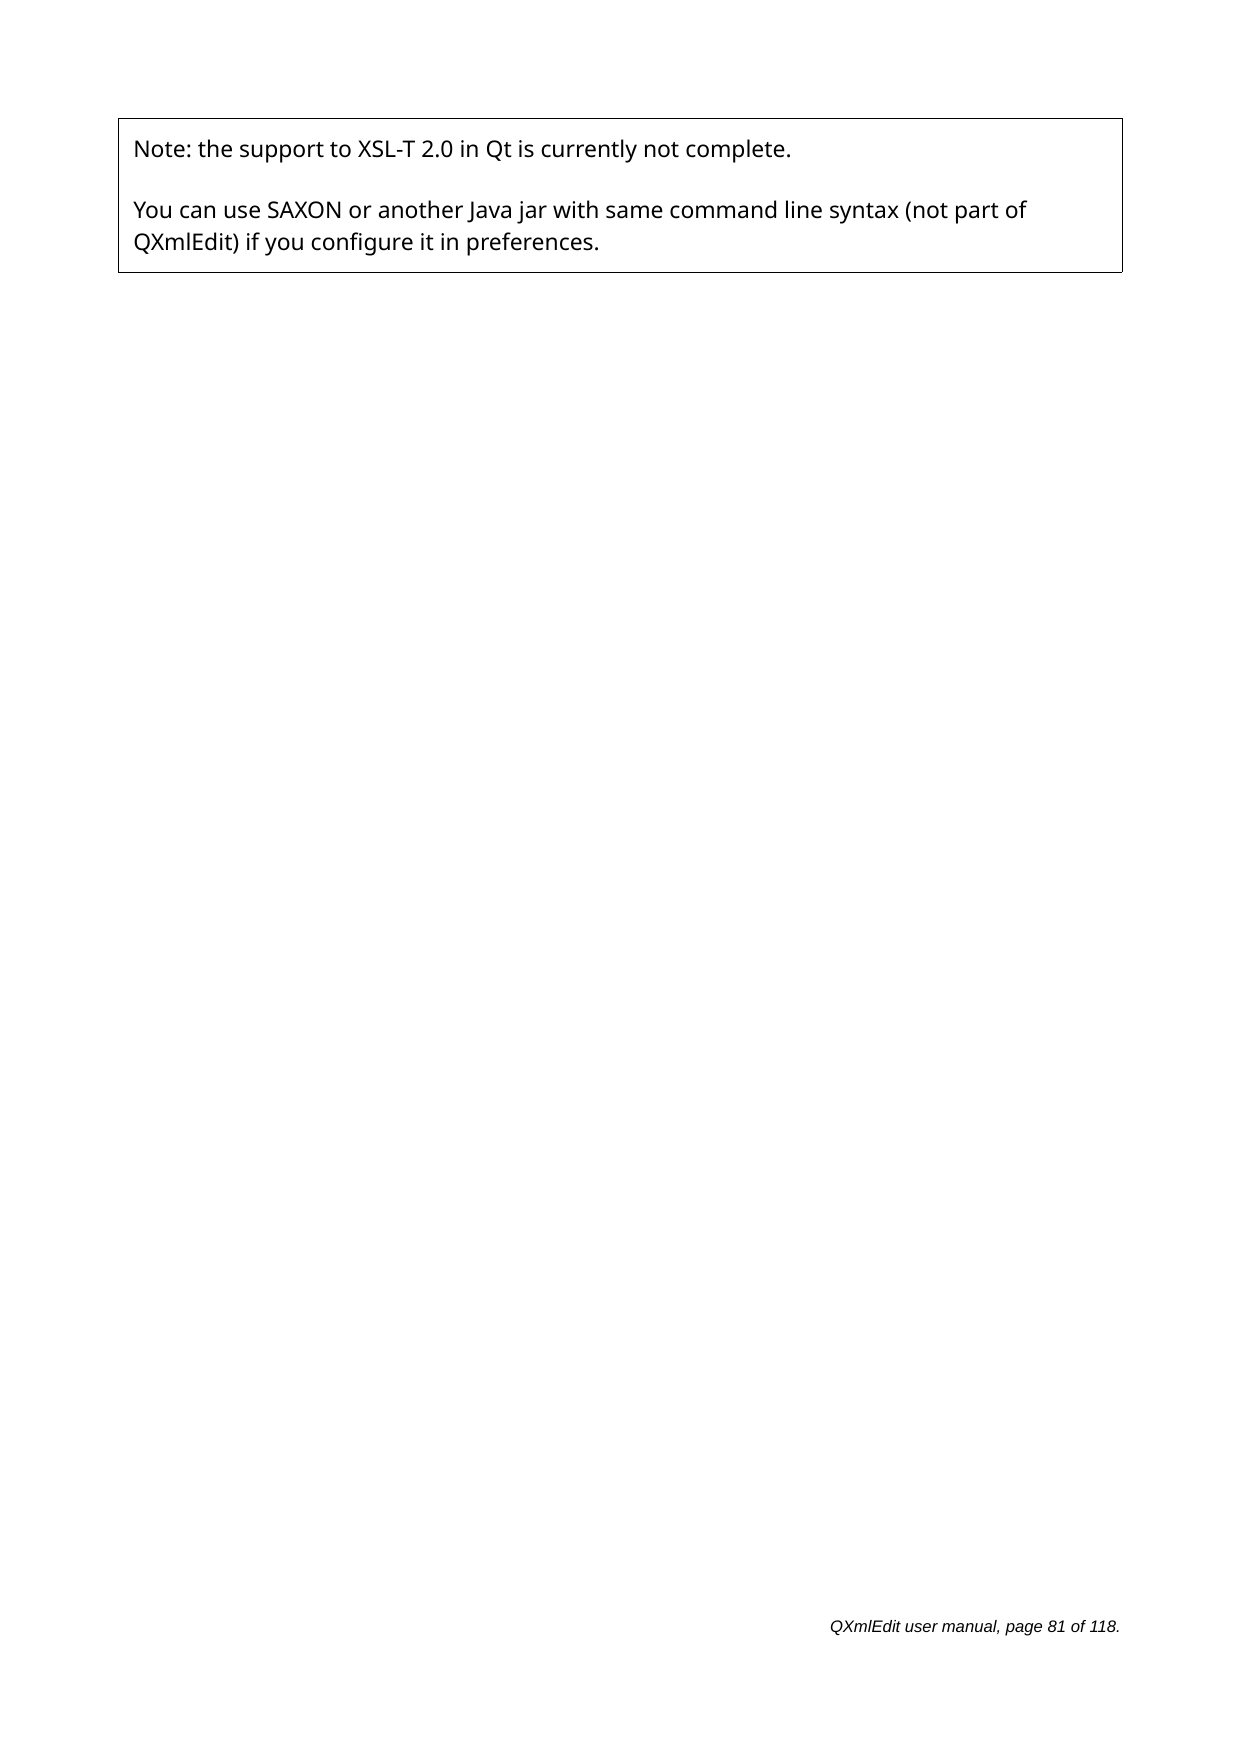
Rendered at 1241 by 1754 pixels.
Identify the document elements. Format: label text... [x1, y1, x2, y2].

text You can use SAXON or another Java jar with same command line syntax (not part of QXmlEdit) if you configure it in preferences. [119, 179, 1122, 272]
text Note: the support to XSL-T 2.0 in Qt is currently not complete. [119, 119, 1122, 164]
